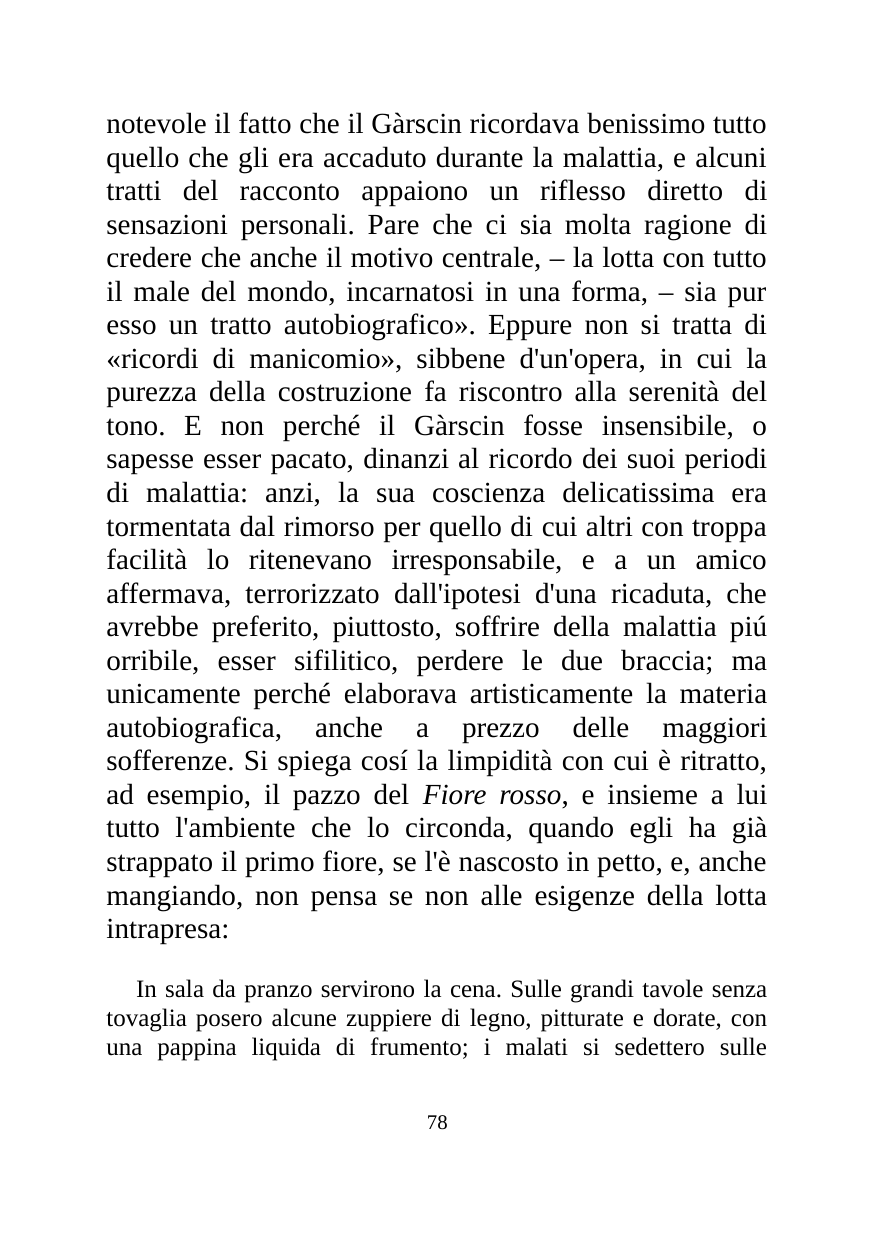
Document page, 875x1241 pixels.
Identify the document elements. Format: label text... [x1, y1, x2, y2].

text In sala da pranzo servirono la cena. Sulle grandi tavole senza tovaglia posero alcune zuppiere di legno, pitturate e dorate, con una pappina liquida di frumento; i malati si sedettero sulle [106, 974, 768, 1061]
text notevole il fatto che il Gàrscin ricordava benissimo tutto quello che gli era accaduto durante la malattia, e alcuni tratti del racconto appaiono un riflesso diretto di sensazioni personali. Pare che ci sia molta ragione di credere che anche il motivo centrale, – la lotta con tutto il male del mondo, incarnatosi in una forma, – sia pur esso un tratto autobiografico». Eppure non si tratta di «ricordi di manicomio», sibbene d'un'opera, in cui la purezza della costruzione fa riscontro alla serenità del tono. E non perché il Gàrscin fosse insensibile, o sapesse esser pacato, dinanzi al ricordo dei suoi periodi di malattia: anzi, la sua coscienza delicatissima era tormentata dal rimorso per quello di cui altri con troppa facilità lo ritenevano irresponsabile, e a un amico affermava, terrorizzato dall'ipotesi d'una ricaduta, che avrebbe preferito, piuttosto, soffrire della malattia piú orribile, esser sifilitico, perdere le due braccia; ma unicamente perché elaborava artisticamente la materia autobiografica, anche a prezzo delle maggiori sofferenze. Si spiega cosí la limpidità con cui è ritratto, ad esempio, il pazzo del Fiore rosso, e insieme a lui tutto l'ambiente che lo circonda, quando egli ha già strappato il primo fiore, se l'è nascosto in petto, e, anche mangiando, non pensa se non alle esigenze della lotta intrapresa: [106, 106, 768, 945]
